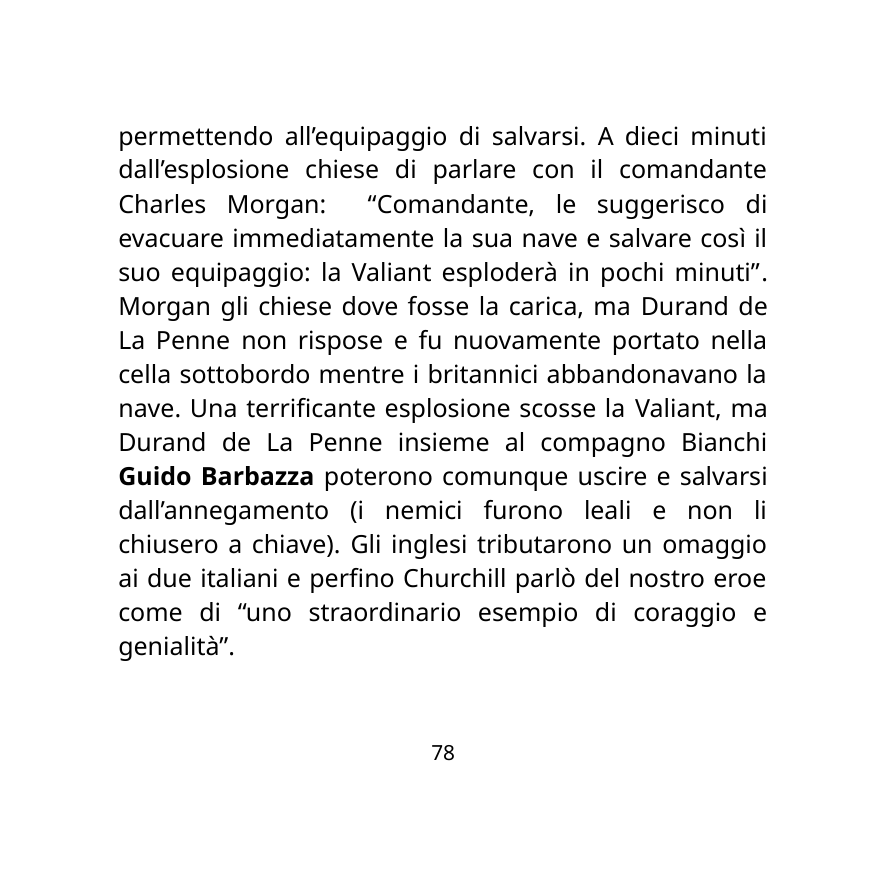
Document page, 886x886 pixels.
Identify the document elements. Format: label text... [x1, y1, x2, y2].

text permettendo all’equipaggio di salvarsi. A dieci minuti dall’esplosione chiese di parlare con il comandante Charles Morgan: “Comandante, le suggerisco di evacuare immediatamente la sua nave e salvare così il suo equipaggio: la Valiant esploderà in pochi minuti”. Morgan gli chiese dove fosse la carica, ma Durand de La Penne non rispose e fu nuovamente portato nella cella sottobordo mentre i britannici abbandonavano la nave. Una terrificante esplosione scosse la Valiant, ma Durand de La Penne insieme al compagno Bianchi Guido Barbazza poterono comunque uscire e salvarsi dall’annegamento (i nemici furono leali e non li chiusero a chiave). Gli inglesi tributarono un omaggio ai due italiani e perfino Churchill parlò del nostro eroe come di “uno straordinario esempio di coraggio e genialità”. [118, 118, 768, 663]
